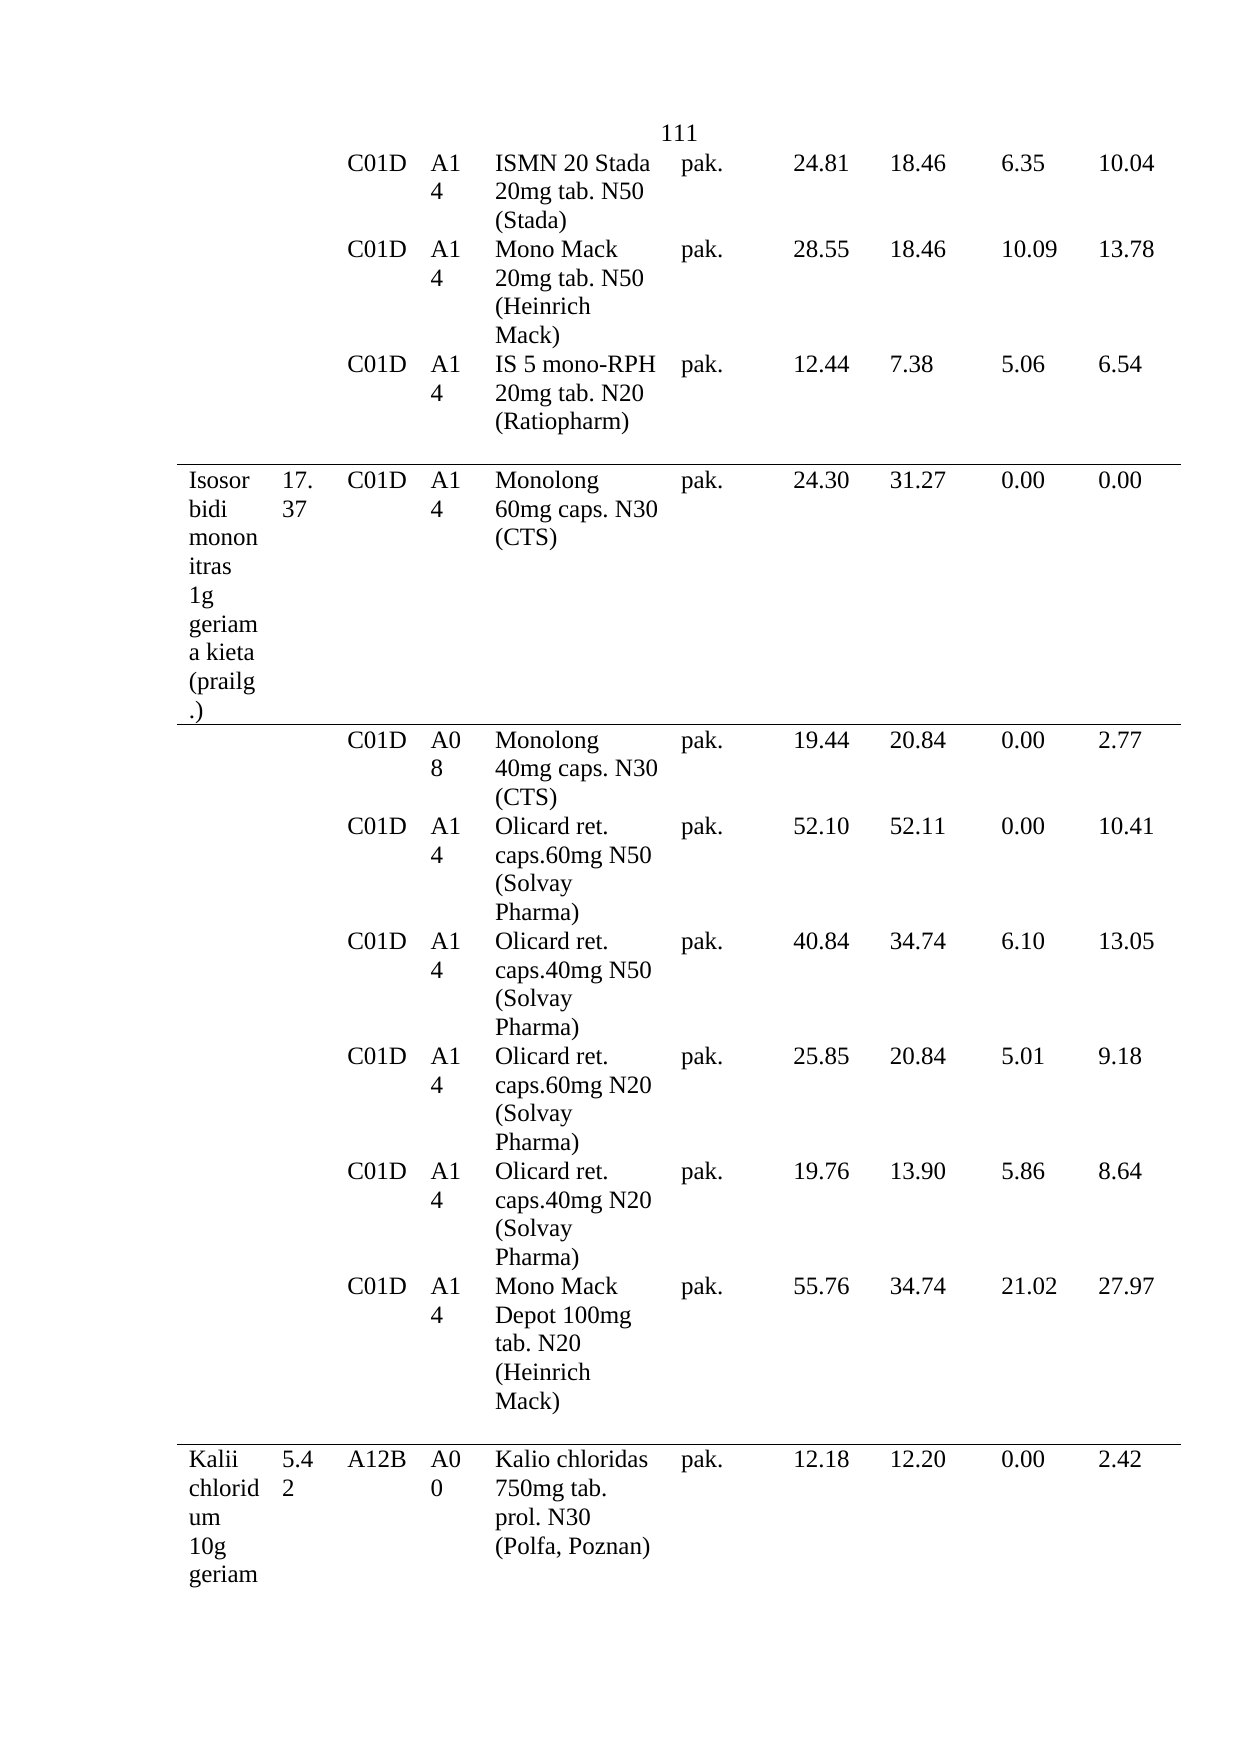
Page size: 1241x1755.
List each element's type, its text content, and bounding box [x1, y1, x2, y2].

table_cell 20.84 [878, 1041, 990, 1156]
table_cell pak. [670, 349, 782, 435]
table_cell C01D [336, 1041, 419, 1156]
table_cell Monolong 60mg caps. N30 (CTS) [484, 465, 669, 724]
table_cell [990, 435, 1087, 464]
table_cell [271, 148, 336, 234]
table_cell C01D [336, 811, 419, 926]
table_cell [782, 1415, 878, 1443]
table_cell 6.10 [990, 926, 1087, 1041]
table_cell Isosorbidi mononitras 1g geriama kieta (prailg.) [177, 465, 271, 724]
table_cell [177, 725, 271, 811]
table_cell C01D [336, 349, 419, 435]
table_cell [336, 435, 419, 464]
table_cell 52.11 [878, 811, 990, 926]
table_cell 25.85 [782, 1041, 878, 1156]
table_cell 6.54 [1087, 349, 1181, 435]
table_cell A08 [419, 725, 483, 811]
table_cell 0.00 [990, 465, 1087, 724]
table_cell [419, 1415, 483, 1443]
table_cell pak. [670, 465, 782, 724]
table_cell A14 [419, 811, 483, 926]
table_cell 2.42 [1087, 1445, 1181, 1588]
table_cell [484, 435, 669, 464]
table_cell A14 [419, 1271, 483, 1415]
table_cell A14 [419, 465, 483, 724]
table_cell [271, 234, 336, 349]
table_cell 34.74 [878, 1271, 990, 1415]
table_cell [177, 926, 271, 1041]
table_cell C01D [336, 234, 419, 349]
table_cell 5.42 [271, 1445, 336, 1588]
table_cell Kalii chloridum 10g geriam [177, 1445, 271, 1588]
table_cell 19.44 [782, 725, 878, 811]
table_cell 0.00 [1087, 465, 1181, 724]
table_cell 17.37 [271, 465, 336, 724]
table_cell pak. [670, 148, 782, 234]
table_cell C01D [336, 465, 419, 724]
table_cell [177, 148, 271, 234]
table_cell 5.86 [990, 1156, 1087, 1271]
table_cell [419, 435, 483, 464]
table_cell 18.46 [878, 234, 990, 349]
table_cell 5.06 [990, 349, 1087, 435]
table_cell [782, 435, 878, 464]
table_cell [670, 1415, 782, 1443]
table_cell C01D [336, 1156, 419, 1271]
table_cell 31.27 [878, 465, 990, 724]
table_cell Monolong 40mg caps. N30 (CTS) [484, 725, 669, 811]
table_cell [271, 1041, 336, 1156]
table_cell ISMN 20 Stada 20mg tab. N50 (Stada) [484, 148, 669, 234]
table_cell 34.74 [878, 926, 990, 1041]
table_cell [336, 1415, 419, 1443]
table_cell Kalio chloridas 750mg tab. prol. N30 (Polfa, Poznan) [484, 1445, 669, 1588]
table_cell [177, 1271, 271, 1415]
table_cell [271, 349, 336, 435]
table_cell [271, 1156, 336, 1271]
table_cell [271, 926, 336, 1041]
table_cell [484, 1415, 669, 1443]
table_cell 21.02 [990, 1271, 1087, 1415]
table_cell pak. [670, 725, 782, 811]
table_cell 8.64 [1087, 1156, 1181, 1271]
table_cell 55.76 [782, 1271, 878, 1415]
table_cell [1087, 1415, 1181, 1443]
table_cell 19.76 [782, 1156, 878, 1271]
table_cell 13.90 [878, 1156, 990, 1271]
table_cell [271, 1415, 336, 1443]
table_cell Olicard ret. caps.60mg N20 (Solvay Pharma) [484, 1041, 669, 1156]
table_cell [878, 435, 990, 464]
table_cell C01D [336, 1271, 419, 1415]
table_cell A14 [419, 349, 483, 435]
table_cell 10.04 [1087, 148, 1181, 234]
table_cell A14 [419, 148, 483, 234]
table_cell A14 [419, 1041, 483, 1156]
table_cell 9.18 [1087, 1041, 1181, 1156]
table_cell 20.84 [878, 725, 990, 811]
table_cell pak. [670, 811, 782, 926]
table_cell 24.81 [782, 148, 878, 234]
table_cell 24.30 [782, 465, 878, 724]
table_cell 40.84 [782, 926, 878, 1041]
table_cell 0.00 [990, 725, 1087, 811]
table_cell C01D [336, 725, 419, 811]
table_cell Mono Mack Depot 100mg tab. N20 (Heinrich Mack) [484, 1271, 669, 1415]
table_cell 12.18 [782, 1445, 878, 1588]
table_cell 6.35 [990, 148, 1087, 234]
table_cell A00 [419, 1445, 483, 1588]
table_cell 2.77 [1087, 725, 1181, 811]
table_cell Mono Mack 20mg tab. N50 (Heinrich Mack) [484, 234, 669, 349]
table_cell [271, 811, 336, 926]
table_cell 10.41 [1087, 811, 1181, 926]
table_cell [271, 725, 336, 811]
table_cell [177, 1041, 271, 1156]
table_cell pak. [670, 234, 782, 349]
table_cell [990, 1415, 1087, 1443]
table_cell [271, 435, 336, 464]
table_cell [878, 1415, 990, 1443]
table_cell 0.00 [990, 811, 1087, 926]
table_cell A14 [419, 926, 483, 1041]
table_cell C01D [336, 148, 419, 234]
table_cell Olicard ret. caps.40mg N20 (Solvay Pharma) [484, 1156, 669, 1271]
table_cell [177, 435, 271, 464]
table_cell A12B [336, 1445, 419, 1588]
table_cell A14 [419, 1156, 483, 1271]
table_cell 12.44 [782, 349, 878, 435]
table_cell pak. [670, 1271, 782, 1415]
table_cell [670, 435, 782, 464]
table_cell [177, 811, 271, 926]
table_cell [1087, 435, 1181, 464]
table_cell Olicard ret. caps.40mg N50 (Solvay Pharma) [484, 926, 669, 1041]
table_cell 0.00 [990, 1445, 1087, 1588]
table_cell 13.78 [1087, 234, 1181, 349]
table_cell IS 5 mono-RPH 20mg tab. N20 (Ratiopharm) [484, 349, 669, 435]
table_cell 7.38 [878, 349, 990, 435]
table_cell pak. [670, 1156, 782, 1271]
table_cell [271, 1271, 336, 1415]
table_cell pak. [670, 1445, 782, 1588]
table_cell 12.20 [878, 1445, 990, 1588]
table_cell 27.97 [1087, 1271, 1181, 1415]
table_cell pak. [670, 1041, 782, 1156]
table_cell C01D [336, 926, 419, 1041]
table_cell pak. [670, 926, 782, 1041]
table_cell [177, 234, 271, 349]
table_cell 28.55 [782, 234, 878, 349]
table_cell 10.09 [990, 234, 1087, 349]
table_cell 52.10 [782, 811, 878, 926]
table_cell [177, 349, 271, 435]
table_cell [177, 1156, 271, 1271]
table_cell 5.01 [990, 1041, 1087, 1156]
table_cell [177, 1415, 271, 1443]
table_cell A14 [419, 234, 483, 349]
table_cell 18.46 [878, 148, 990, 234]
table_cell Olicard ret. caps.60mg N50 (Solvay Pharma) [484, 811, 669, 926]
table_cell 13.05 [1087, 926, 1181, 1041]
